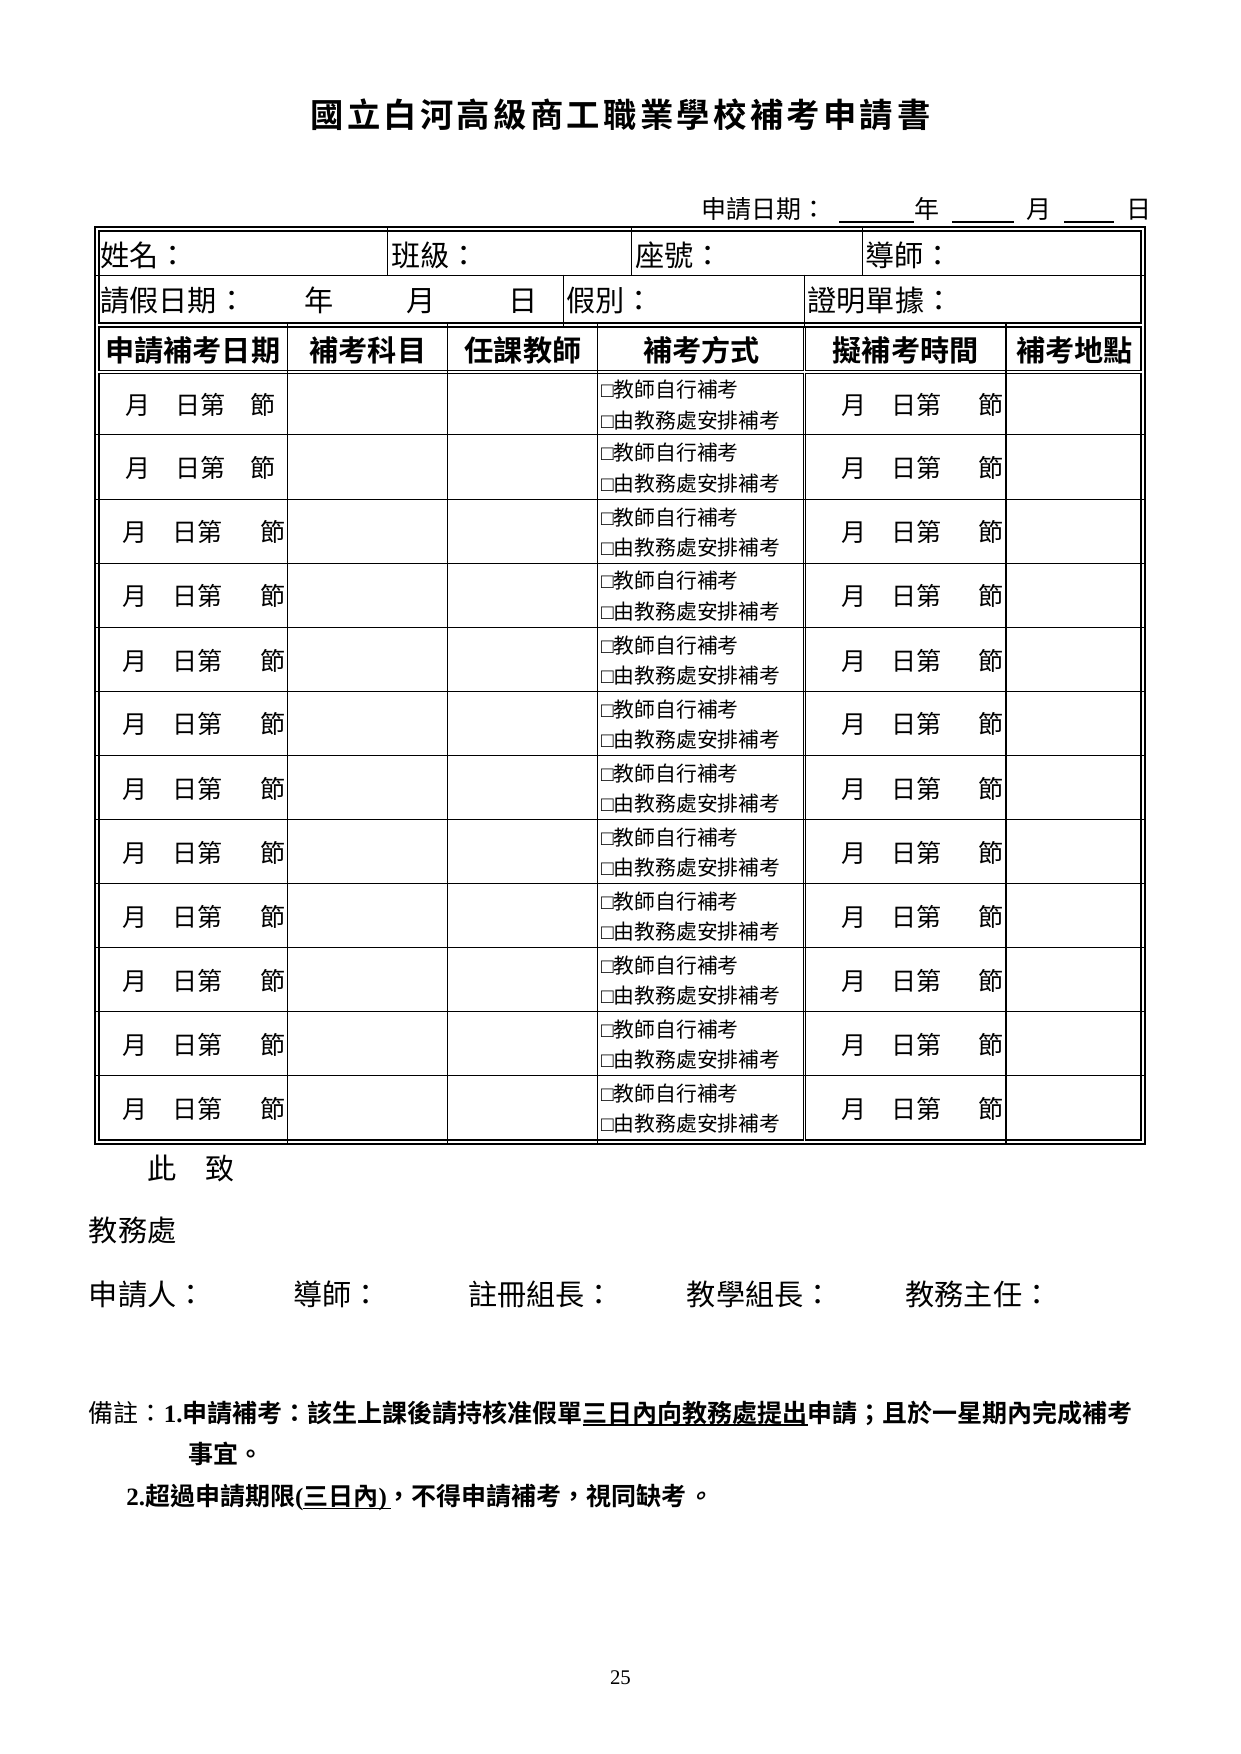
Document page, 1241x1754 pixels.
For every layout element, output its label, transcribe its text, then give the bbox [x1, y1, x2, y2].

table_cell [288, 374, 447, 434]
table_cell 月 日第 節 [100, 820, 287, 883]
table_cell 請假日期： 年 月 日 [100, 276, 563, 322]
table_cell □教師自行補考 □由教務處安排補考 [598, 756, 803, 819]
table_cell [288, 1012, 447, 1075]
table_header 班級： [388, 232, 631, 274]
table_cell [288, 435, 447, 498]
table_cell [1007, 374, 1140, 434]
table_cell 補考地點 [1007, 328, 1140, 370]
table_cell 月 日第 節 [806, 564, 1005, 627]
table_cell 假別： [564, 276, 804, 322]
table_cell 月 日第 節 [806, 820, 1005, 883]
table_cell [288, 884, 447, 947]
table_cell [448, 820, 597, 883]
table_cell 月 日第 節 [100, 1012, 287, 1075]
table_cell 月 日第 節 [806, 500, 1005, 562]
table_cell 月 日第 節 [100, 692, 287, 755]
table_cell [1007, 884, 1140, 947]
text 備註：1.申請補考：該生上課後請持核准假單三日內向教務處提出申請；且於一星期內完成補考事宜。 [89, 1389, 1152, 1472]
table_cell 月 日第 節 [100, 756, 287, 819]
table_cell 月 日第 節 [100, 374, 287, 434]
table_cell [1007, 756, 1140, 819]
table_cell [448, 884, 597, 947]
table_cell [288, 1076, 447, 1139]
text 教務處 [89, 1221, 1152, 1246]
table_cell [448, 435, 597, 498]
table_cell □教師自行補考 □由教務處安排補考 [598, 374, 803, 434]
table_cell [448, 1076, 597, 1139]
table_cell □教師自行補考 □由教務處安排補考 [598, 1012, 803, 1075]
table_cell [288, 500, 447, 562]
table_cell 月 日第 節 [100, 948, 287, 1011]
table_cell 月 日第 節 [100, 435, 287, 498]
table_cell 月 日第 節 [100, 884, 287, 947]
table_cell □教師自行補考 □由教務處安排補考 [598, 884, 803, 947]
table_cell □教師自行補考 □由教務處安排補考 [598, 628, 803, 691]
table_cell [1007, 820, 1140, 883]
table_cell [448, 374, 597, 434]
table_cell [1007, 628, 1140, 691]
table_cell 月 日第 節 [806, 374, 1005, 434]
table_header 座號： [632, 232, 862, 274]
table_cell 月 日第 節 [806, 628, 1005, 691]
table_cell [1007, 435, 1140, 498]
table_cell [448, 500, 597, 562]
table_cell [448, 692, 597, 755]
text 2.超過申請期限(三日內)，不得申請補考，視同缺考。 [89, 1472, 1152, 1514]
table_cell 月 日第 節 [100, 500, 287, 562]
table_cell [1007, 1012, 1140, 1075]
table_cell 證明單據： [805, 276, 1140, 322]
table_cell [288, 756, 447, 819]
table_cell [288, 948, 447, 1011]
table_cell □教師自行補考 □由教務處安排補考 [598, 820, 803, 883]
table_cell □教師自行補考 □由教務處安排補考 [598, 948, 803, 1011]
table_cell 任課教師 [448, 328, 597, 370]
table_cell 月 日第 節 [806, 756, 1005, 819]
table_cell □教師自行補考 □由教務處安排補考 [598, 692, 803, 755]
table_cell 補考方式 [598, 328, 803, 370]
table_cell □教師自行補考 □由教務處安排補考 [598, 564, 803, 627]
table_cell 月 日第 節 [806, 948, 1005, 1011]
table_cell [1007, 948, 1140, 1011]
table_cell [288, 628, 447, 691]
table_cell 申請補考日期 [100, 328, 287, 370]
table_cell 月 日第 節 [100, 628, 287, 691]
table_cell [288, 564, 447, 627]
table_cell [1007, 564, 1140, 627]
table_cell □教師自行補考 □由教務處安排補考 [598, 435, 803, 498]
table_header 導師： [863, 232, 1140, 274]
table_cell 月 日第 節 [100, 564, 287, 627]
table_header 姓名： [100, 232, 387, 274]
table_cell [1007, 1076, 1140, 1139]
table_cell □教師自行補考 □由教務處安排補考 [598, 500, 803, 562]
table_cell 月 日第 節 [100, 1076, 287, 1139]
table_cell 月 日第 節 [806, 692, 1005, 755]
table_cell [448, 1012, 597, 1075]
table_cell [288, 692, 447, 755]
text 此 致 [89, 1145, 1152, 1188]
table_cell 月 日第 節 [806, 1012, 1005, 1075]
text 國立白河高級商工職業學校補考申請書 [89, 89, 1152, 137]
table_cell □教師自行補考 □由教務處安排補考 [598, 1076, 803, 1139]
table_cell [1007, 692, 1140, 755]
table_cell 月 日第 節 [806, 1076, 1005, 1139]
table_cell [448, 948, 597, 1011]
table_cell 擬補考時間 [806, 328, 1005, 370]
table_cell 月 日第 節 [806, 435, 1005, 498]
table_cell [1007, 500, 1140, 562]
table_cell [288, 820, 447, 883]
table_cell 月 日第 節 [806, 884, 1005, 947]
table_cell [448, 756, 597, 819]
text 申請人： 導師： 註冊組長： 教學組長： 教務主任： [89, 1271, 1152, 1313]
table_cell 補考科目 [288, 328, 447, 370]
table_cell [448, 628, 597, 691]
table_cell [448, 564, 597, 627]
text 申請日期： 年 月 日 [89, 190, 1152, 226]
